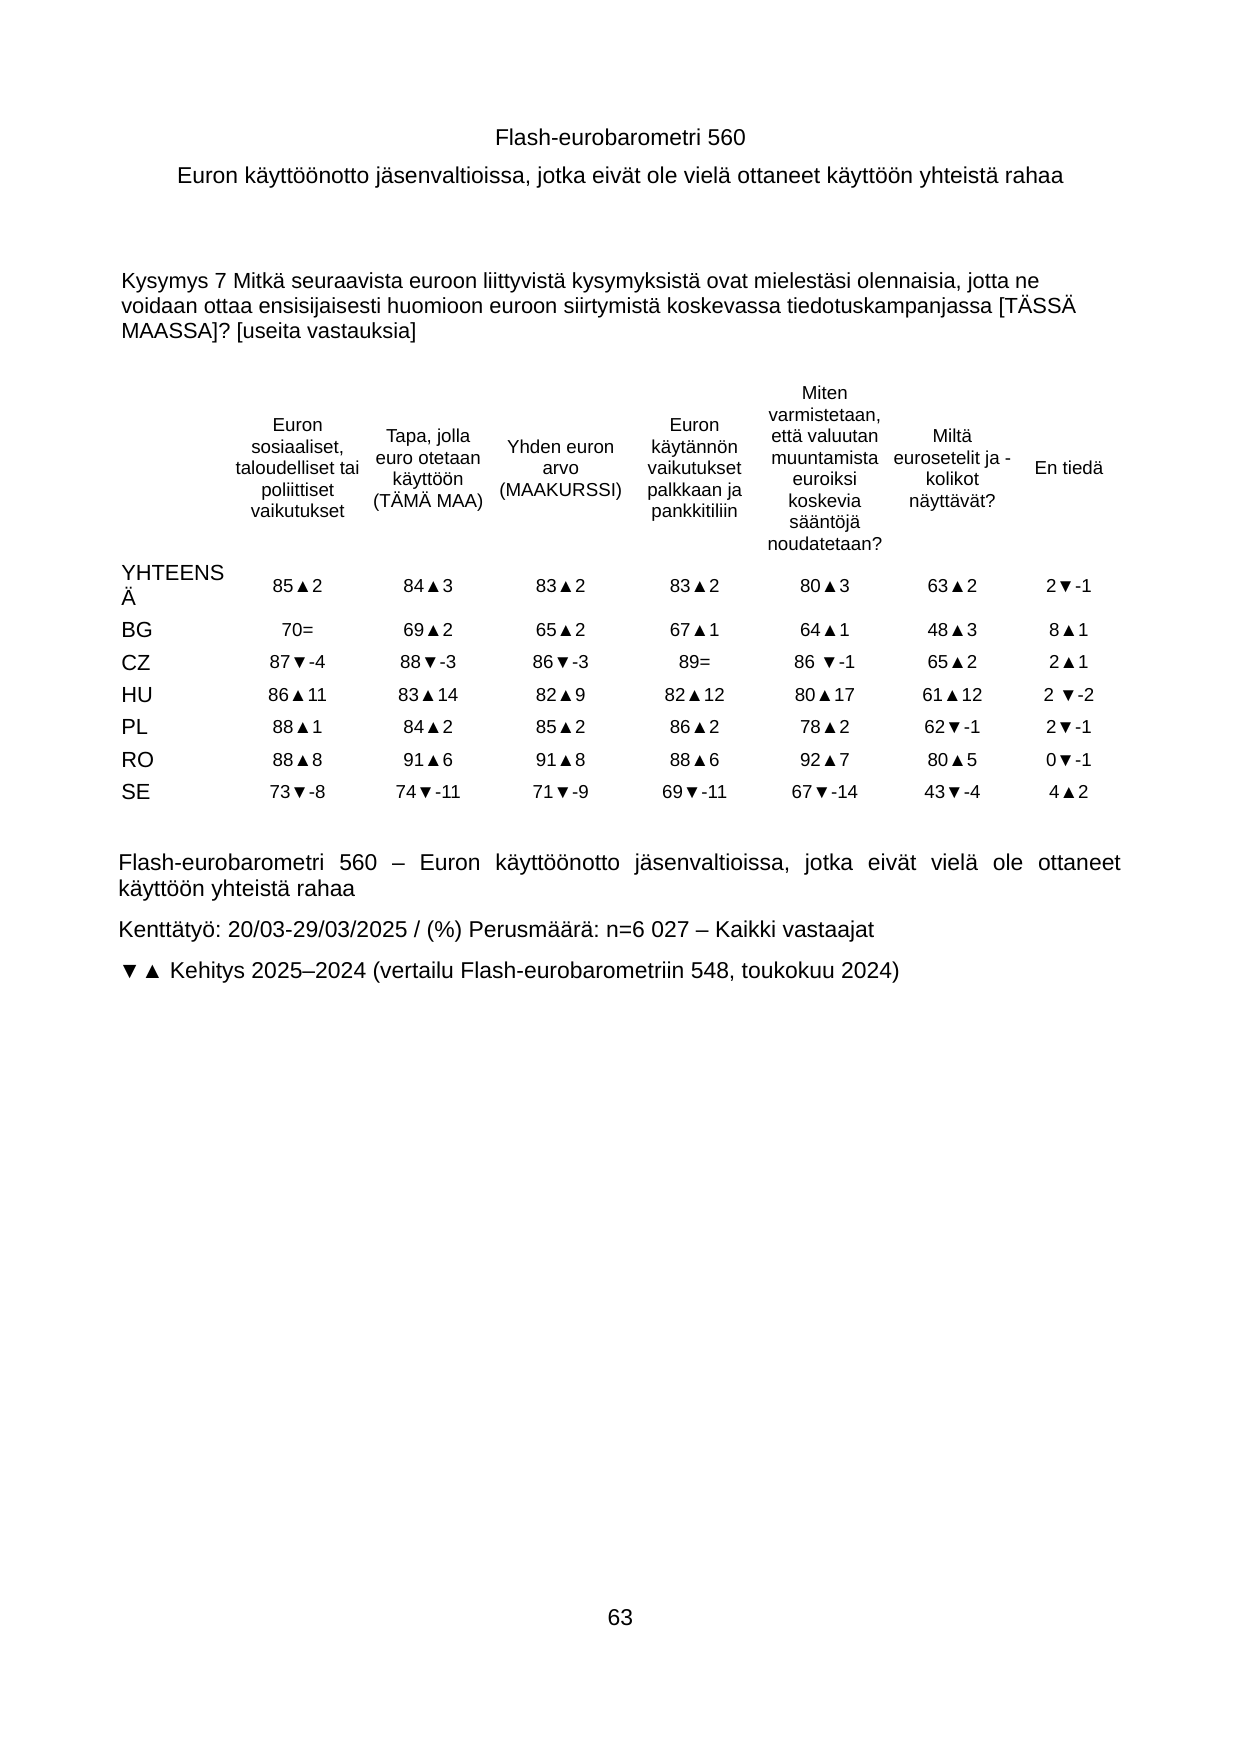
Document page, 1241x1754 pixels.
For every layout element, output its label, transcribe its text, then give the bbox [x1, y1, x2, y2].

table_cell [1015, 346, 1122, 379]
table_cell 65▲2 [889, 646, 1015, 678]
table_cell Yhden euron arvo (MAAKURSSI) [493, 379, 628, 557]
text Kenttätyö: 20/03-29/03/2025 / (%) Perusmäärä: n=6 027 – Kaikki vastaajat [118, 916, 1122, 942]
table_cell 2 ▼-2 [1015, 678, 1122, 711]
table_cell SE [118, 775, 231, 808]
table_cell 83▲2 [629, 557, 760, 613]
table_cell 62▼-1 [889, 711, 1015, 743]
table_cell 8▲1 [1015, 614, 1122, 646]
table_cell 85▲2 [493, 711, 628, 743]
table_cell [493, 346, 628, 379]
table_cell 74▼-11 [363, 775, 493, 808]
table_cell [889, 346, 1015, 379]
table_cell 86▲2 [629, 711, 760, 743]
table_cell 73▼-8 [231, 775, 363, 808]
table_cell 43▼-4 [889, 775, 1015, 808]
table_cell 80▲5 [889, 743, 1015, 775]
table_cell 80▲3 [760, 557, 889, 613]
table_cell 64▲1 [760, 614, 889, 646]
table_cell [118, 379, 231, 557]
table_cell 86▼-3 [493, 646, 628, 678]
table_cell BG [118, 614, 231, 646]
table_cell 67▼-14 [760, 775, 889, 808]
table_cell [118, 346, 231, 379]
table_cell 83▲14 [363, 678, 493, 711]
table_cell Euron käytännön vaikutukset palkkaan ja pankkitiliin [629, 379, 760, 557]
table_cell 83▲2 [493, 557, 628, 613]
table_header Kysymys 7 Mitkä seuraavista euroon liittyvistä kysymyksistä ovat mielestäsi olennaisia, jotta ne voidaan ottaa ensisijaisesti huomioon euroon siirtymistä koskevassa tiedotuskampanjassa [TÄSSÄ MAASSA]? [useita vastauksia] [118, 265, 1122, 346]
table_cell 82▲12 [629, 678, 760, 711]
table_cell 69▲2 [363, 614, 493, 646]
table_cell Miten varmistetaan, että valuutan muuntamista euroiksi koskevia sääntöjä noudatetaan? [760, 379, 889, 557]
table_cell 78▲2 [760, 711, 889, 743]
table_cell 65▲2 [493, 614, 628, 646]
table_cell RO [118, 743, 231, 775]
table_cell 91▲8 [493, 743, 628, 775]
table_cell 85▲2 [231, 557, 363, 613]
table_cell 71▼-9 [493, 775, 628, 808]
table_cell 48▲3 [889, 614, 1015, 646]
table_cell 2▼-1 [1015, 711, 1122, 743]
table_cell 70= [231, 614, 363, 646]
text Flash-eurobarometri 560 – Euron käyttöönotto jäsenvaltioissa, jotka eivät vielä ole ottaneet käyttöön yhteistä rahaa [118, 849, 1122, 901]
table_cell Tapa, jolla euro otetaan käyttöön (TÄMÄ MAA) [363, 379, 493, 557]
table_cell 2▼-1 [1015, 557, 1122, 613]
table_cell 91▲6 [363, 743, 493, 775]
table_cell [760, 346, 889, 379]
table_cell 80▲17 [760, 678, 889, 711]
table_cell [231, 346, 363, 379]
table_cell HU [118, 678, 231, 711]
table_cell En tiedä [1015, 379, 1122, 557]
table_cell 82▲9 [493, 678, 628, 711]
text ▼▲ Kehitys 2025–2024 (vertailu Flash-eurobarometriin 548, toukokuu 2024) [118, 957, 1122, 983]
table_cell [363, 346, 493, 379]
table_cell YHTEENSÄ [118, 557, 231, 613]
table_cell 87▼-4 [231, 646, 363, 678]
table_cell 2▲1 [1015, 646, 1122, 678]
table_cell 4▲2 [1015, 775, 1122, 808]
table_cell Euron sosiaaliset, taloudelliset tai poliittiset vaikutukset [231, 379, 363, 557]
table_cell 84▲3 [363, 557, 493, 613]
table_cell 63▲2 [889, 557, 1015, 613]
table_cell 61▲12 [889, 678, 1015, 711]
table_cell 86▲11 [231, 678, 363, 711]
table_cell 86 ▼-1 [760, 646, 889, 678]
table_cell 69▼-11 [629, 775, 760, 808]
table_cell 89= [629, 646, 760, 678]
table_cell 92▲7 [760, 743, 889, 775]
table_cell 88▲6 [629, 743, 760, 775]
table_cell [629, 346, 760, 379]
table_cell 67▲1 [629, 614, 760, 646]
table_cell 88▲8 [231, 743, 363, 775]
table_cell 88▲1 [231, 711, 363, 743]
table_cell 88▼-3 [363, 646, 493, 678]
table_cell 0▼-1 [1015, 743, 1122, 775]
table_cell 84▲2 [363, 711, 493, 743]
table_cell CZ [118, 646, 231, 678]
table_cell PL [118, 711, 231, 743]
table_cell Miltä eurosetelit ja -kolikot näyttävät? [889, 379, 1015, 557]
